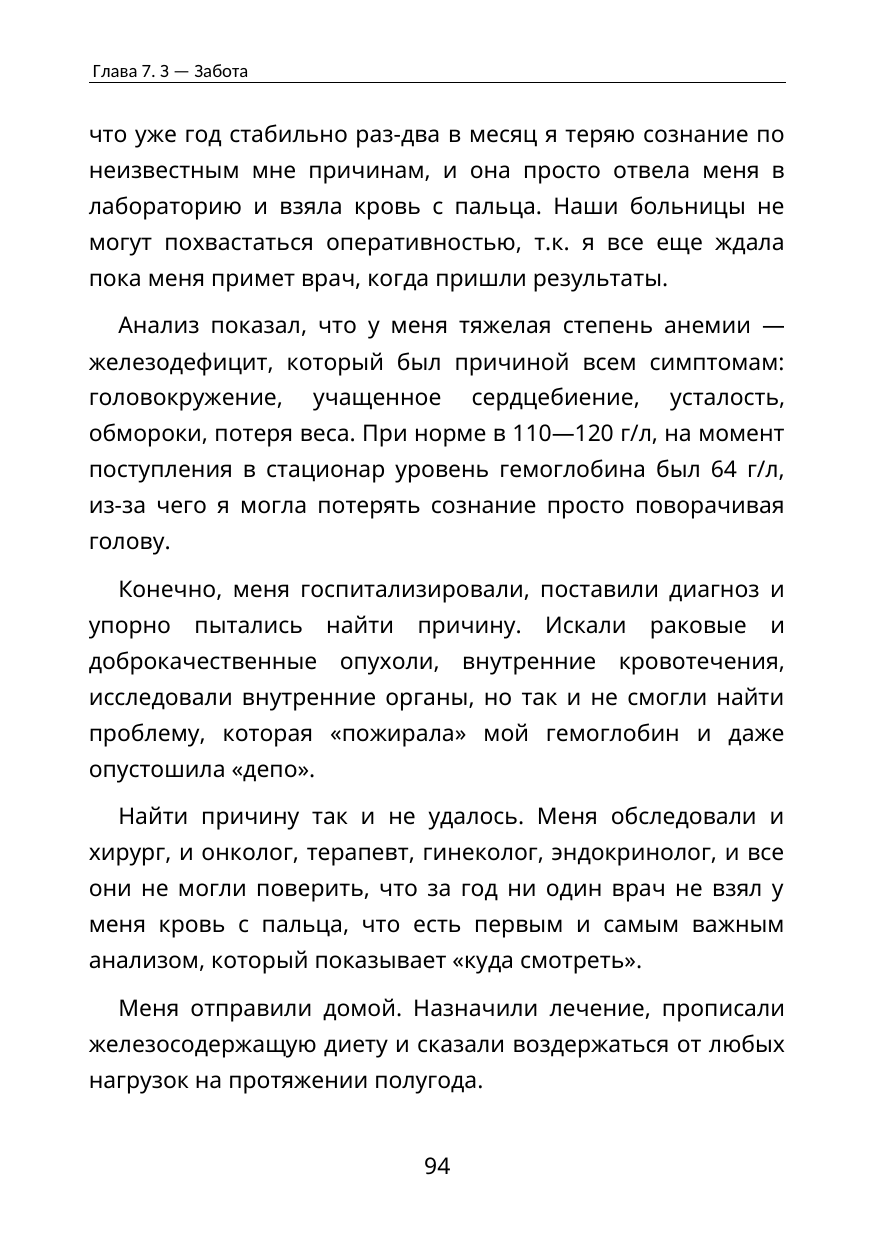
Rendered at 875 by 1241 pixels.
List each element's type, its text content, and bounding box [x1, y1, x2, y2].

text Анализ показал, что у меня тяжелая степень анемии — железодефицит, который был причиной всем симптомам: головокружение, учащенное сердцебиение, усталость, обмороки, потеря веса. При норме в 110—120 г/л, на момент поступления в стационар уровень гемоглобина был 64 г/л, из-за чего я могла потерять сознание просто поворачивая голову. [88, 309, 786, 556]
text Найти причину так и не удалось. Меня обследовали и хирург, и онколог, терапевт, гинеколог, эндокринолог, и все они не могли поверить, что за год ни один врач не взял у меня кровь с пальца, что есть первым и самым важным анализом, который показывает «куда смотреть». [88, 800, 786, 975]
text Меня отправили домой. Назначили лечение, прописали железосодержащую диету и сказали воздержаться от любых нагрузок на протяжении полугода. [88, 992, 786, 1095]
text что уже год стабильно раз-два в месяц я теряю сознание по неизвестным мне причинам, и она просто отвела меня в лабораторию и взяла кровь с пальца. Наши больницы не могут похвастаться оперативностью, т.к. я все еще ждала пока меня примет врач, когда пришли результаты. [88, 118, 786, 293]
text Конечно, меня госпитализировали, поставили диагноз и упорно пытались найти причину. Искали раковые и доброкачественные опухоли, внутренние кровотечения, исследовали внутренние органы, но так и не смогли найти проблему, которая «пожирала» мой гемоглобин и даже опустошила «депо». [88, 573, 786, 784]
